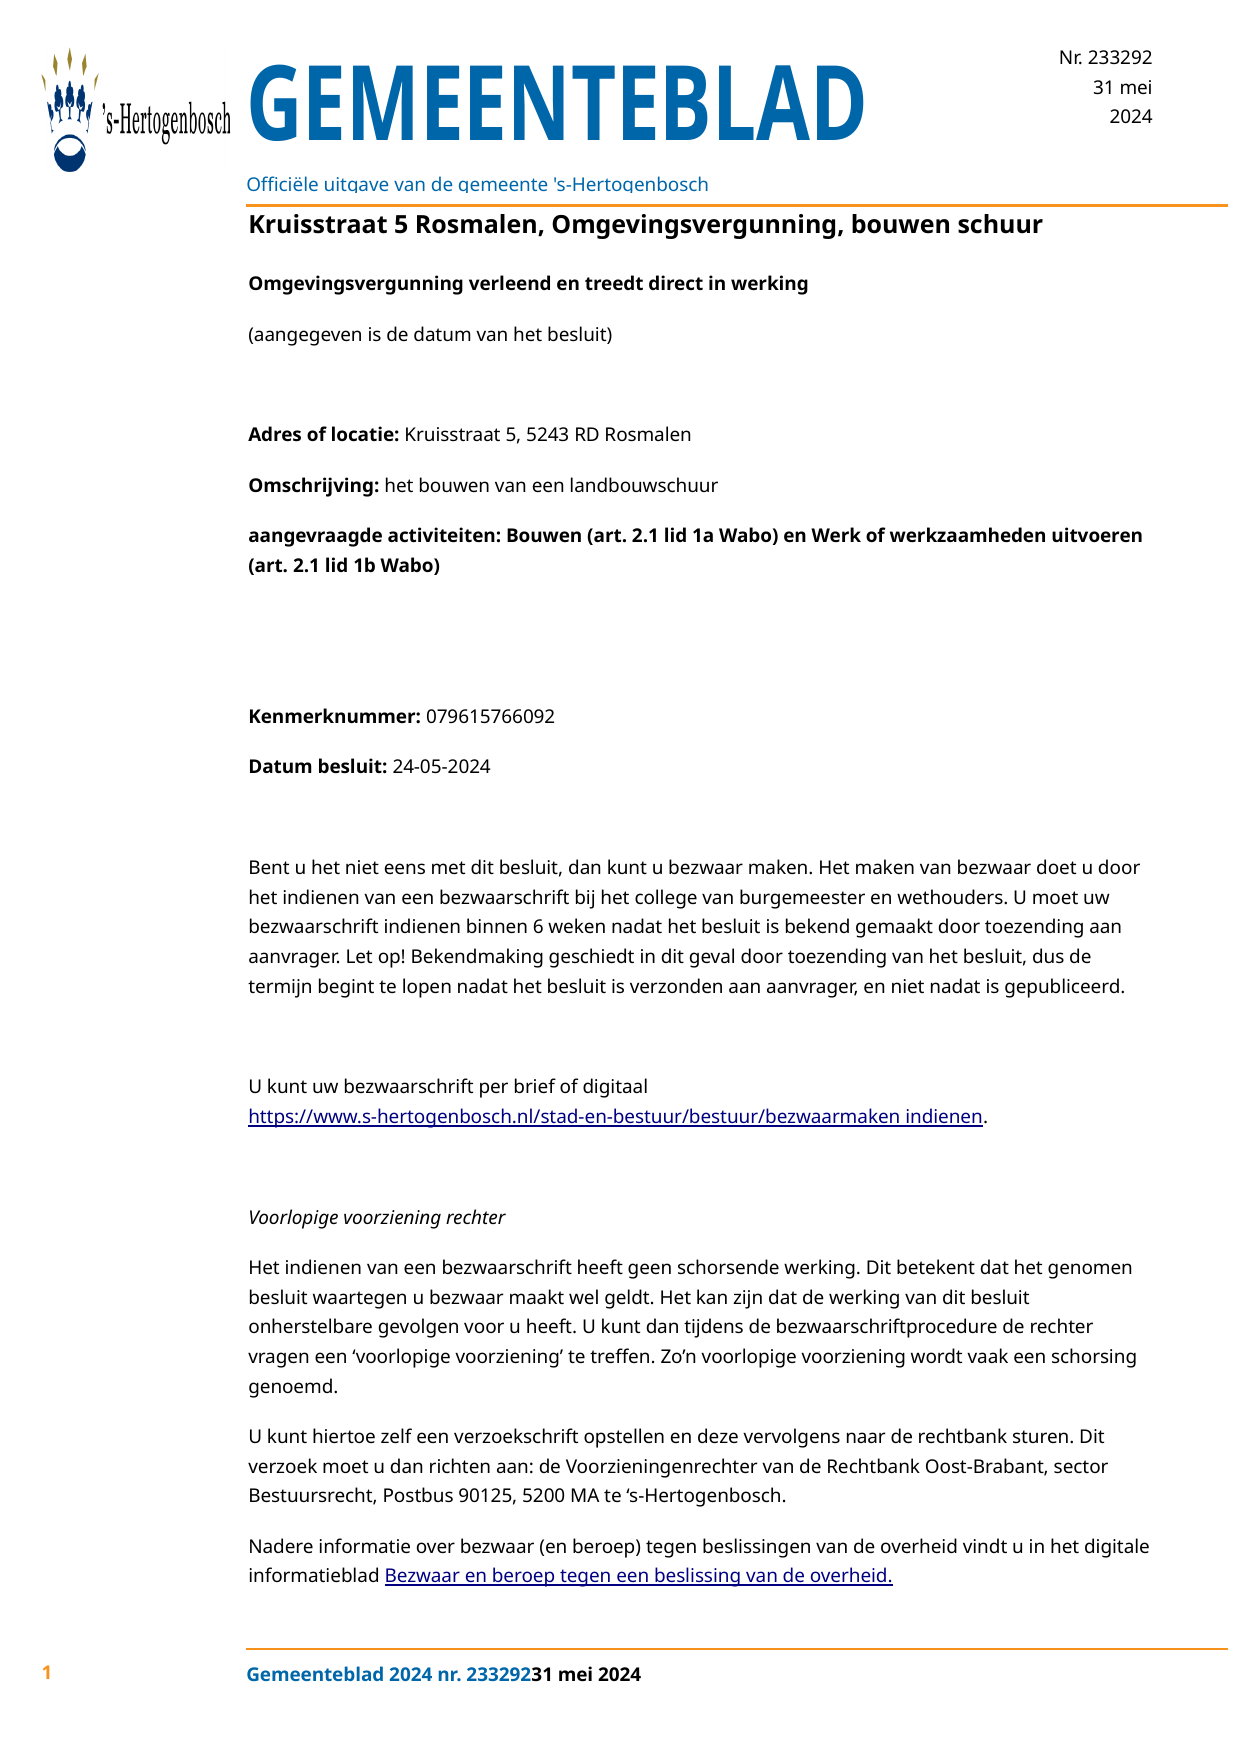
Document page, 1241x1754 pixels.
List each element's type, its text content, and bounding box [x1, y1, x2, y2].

text Kruisstraat 5 Rosmalen, Omgevingsvergunning, bouwen schuur [248, 207, 1152, 241]
text aangevraagde activiteiten: Bouwen (art. 2.1 lid 1a Wabo) en Werk of werkzaamheden uitvoeren (art. 2.1 lid 1b Wabo) [248, 522, 1152, 578]
text Adres of locatie: Kruisstraat 5, 5243 RD Rosmalen [248, 422, 1152, 447]
text Voorlopige voorziening rechter [248, 1204, 1152, 1230]
text Datum besluit: 24-05-2024 [248, 754, 1152, 779]
text Nadere informatie over bezwaar (en beroep) tegen beslissingen van de overheid vindt u in het digitale informatieblad Bezwaar en beroep tegen een beslissing van de overheid. [248, 1533, 1152, 1588]
text U kunt hiertoe zelf een verzoekschrift opstellen en deze vervolgens naar de rechtbank sturen. Dit verzoek moet u dan richten aan: de Voorzieningenrechter van de Rechtbank Oost-Brabant, sector Bestuursrecht, Postbus 90125, 5200 MA te ‘s-Hertogenbosch. [248, 1423, 1152, 1508]
text Kenmerknummer: 079615766092 [248, 703, 1152, 729]
picture [41, 47, 231, 172]
text Bent u het niet eens met dit besluit, dan kunt u bezwaar maken. Het maken van bezwaar doet u door het indienen van een bezwaarschrift bij het college van burgemeester en wethouders. U moet uw bezwaarschrift indienen binnen 6 weken nadat het besluit is bekend gemaakt door toezending aan aanvrager. Let op! Bekendmaking geschiedt in dit geval door toezending van het besluit, dus de termijn begint te lopen nadat het besluit is verzonden aan aanvrager, en niet nadat is gepubliceerd. [248, 854, 1152, 998]
text Omgevingsvergunning verleend en treedt direct in werking [248, 270, 1152, 296]
text Het indienen van een bezwaarschrift heeft geen schorsende werking. Dit betekent dat het genomen besluit waartegen u bezwaar maakt wel geldt. Het kan zijn dat de werking van dit besluit onherstelbare gevolgen voor u heeft. U kunt dan tijdens de bezwaarschriftprocedure de rechter vragen een ‘voorlopige voorziening’ te treffen. Zo’n voorlopige voorziening wordt vaak een schorsing genoemd. [248, 1254, 1152, 1398]
text U kunt uw bezwaarschrift per brief of digitaal https://www.s-hertogenbosch.nl/stad-en-bestuur/bestuur/bezwaarmaken indienen. [248, 1074, 1152, 1129]
text Omschrijving: het bouwen van een landbouwschuur [248, 472, 1152, 498]
text (aangegeven is de datum van het besluit) [248, 321, 1152, 346]
